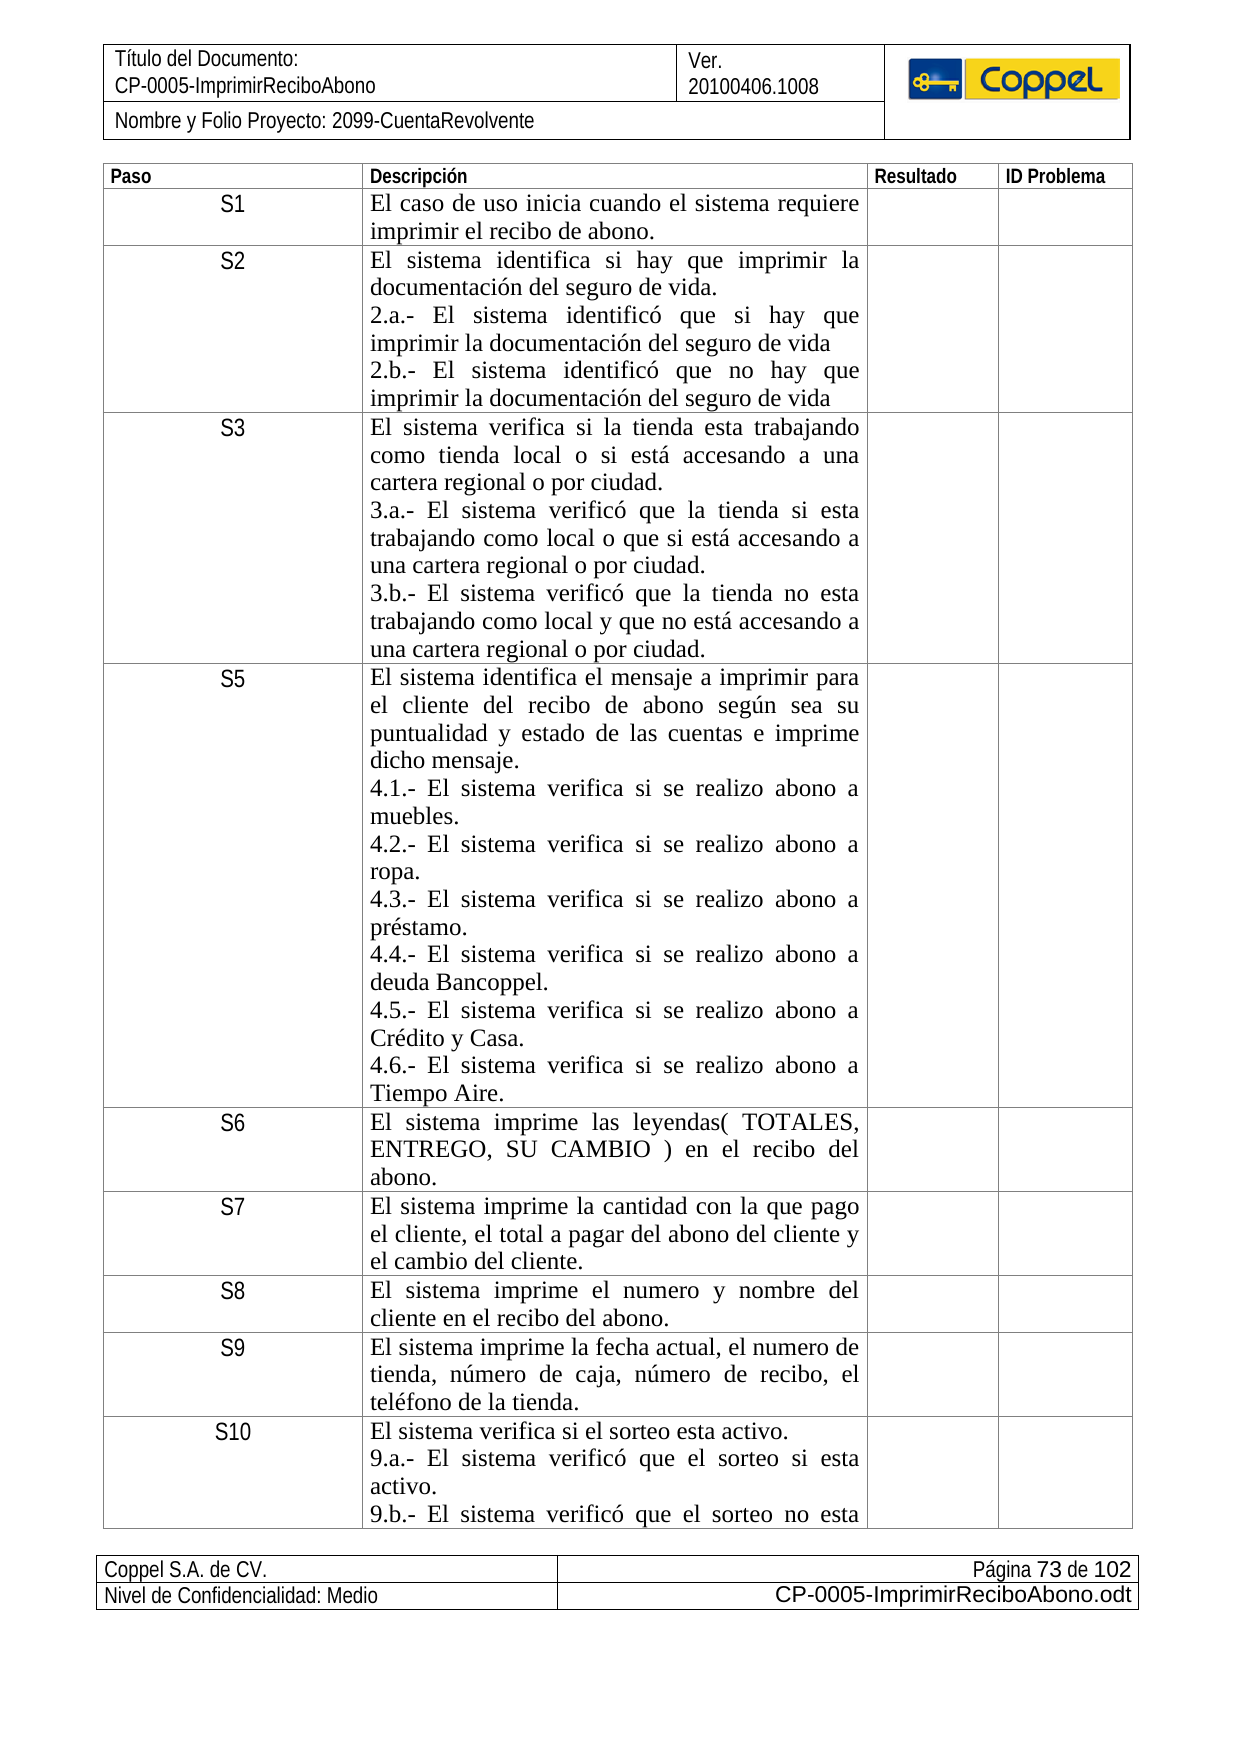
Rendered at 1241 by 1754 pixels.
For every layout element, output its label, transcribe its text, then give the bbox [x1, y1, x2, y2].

table_cell El sistema imprime el numero y nombre del cliente en el recibo del abono. [363, 1276, 867, 1332]
table_cell [868, 664, 998, 1107]
table_cell ID Problema [999, 164, 1132, 188]
table_cell S3 [104, 413, 362, 662]
table_cell El caso de uso inicia cuando el sistema requiere imprimir el recibo de abono. [363, 189, 867, 245]
table_cell El sistema identifica el mensaje a imprimir para el cliente del recibo de abono según sea su puntualidad y estado de las cuentas e imprime dicho mensaje. 4.1.- El sistema verifica si se realizo abono a muebles. 4.2.- El sistema verifica si se realizo abono a ropa. 4.3.- El sistema verifica si se realizo abono a préstamo. 4.4.- El sistema verifica si se realizo abono a deuda Bancoppel. 4.5.- El sistema verifica si se realizo abono a Crédito y Casa. 4.6.- El sistema verifica si se realizo abono a Tiempo Aire. [363, 664, 867, 1107]
table_cell [999, 1276, 1132, 1332]
table_cell S10 [104, 1417, 362, 1528]
table_cell S9 [104, 1333, 362, 1416]
table_cell El sistema imprime la fecha actual, el numero de tienda, número de caja, número de recibo, el teléfono de la tienda. [363, 1333, 867, 1416]
table_cell [999, 1417, 1132, 1528]
table_cell [868, 1192, 998, 1275]
table_cell S6 [104, 1108, 362, 1191]
table_cell [999, 1108, 1132, 1191]
table_cell El sistema imprime las leyendas( TOTALES, ENTREGO, SU CAMBIO ) en el recibo del abono. [363, 1108, 867, 1191]
table_cell Paso [104, 164, 362, 188]
table_cell S5 [104, 664, 362, 1107]
table_cell [868, 1417, 998, 1528]
table_cell El sistema verifica si el sorteo esta activo. 9.a.- El sistema verificó que el sorteo si esta activo. 9.b.- El sistema verificó que el sorteo no esta [363, 1417, 867, 1528]
table_cell S7 [104, 1192, 362, 1275]
table_cell Resultado [868, 164, 998, 188]
table_cell [999, 246, 1132, 412]
table_cell S8 [104, 1276, 362, 1332]
table_cell Descripción [363, 164, 867, 188]
table_cell [999, 1333, 1132, 1416]
table_cell S1 [104, 189, 362, 245]
table_cell El sistema imprime la cantidad con la que pago el cliente, el total a pagar del abono del cliente y el cambio del cliente. [363, 1192, 867, 1275]
table_cell [999, 413, 1132, 662]
table_cell [999, 664, 1132, 1107]
table_cell [868, 189, 998, 245]
table_cell [868, 246, 998, 412]
table_cell [868, 1333, 998, 1416]
table_cell El sistema identifica si hay que imprimir la documentación del seguro de vida. 2.a.- El sistema identificó que si hay que imprimir la documentación del seguro de vida 2.b.- El sistema identificó que no hay que imprimir la documentación del seguro de vida [363, 246, 867, 412]
table_cell El sistema verifica si la tienda esta trabajando como tienda local o si está accesando a una cartera regional o por ciudad. 3.a.- El sistema verificó que la tienda si esta trabajando como local o que si está accesando a una cartera regional o por ciudad. 3.b.- El sistema verificó que la tienda no esta trabajando como local y que no está accesando a una cartera regional o por ciudad. [363, 413, 867, 662]
table_cell [868, 413, 998, 662]
table_cell S2 [104, 246, 362, 412]
table_cell [999, 189, 1132, 245]
table_cell [868, 1276, 998, 1332]
table_cell [999, 1192, 1132, 1275]
table_cell [868, 1108, 998, 1191]
